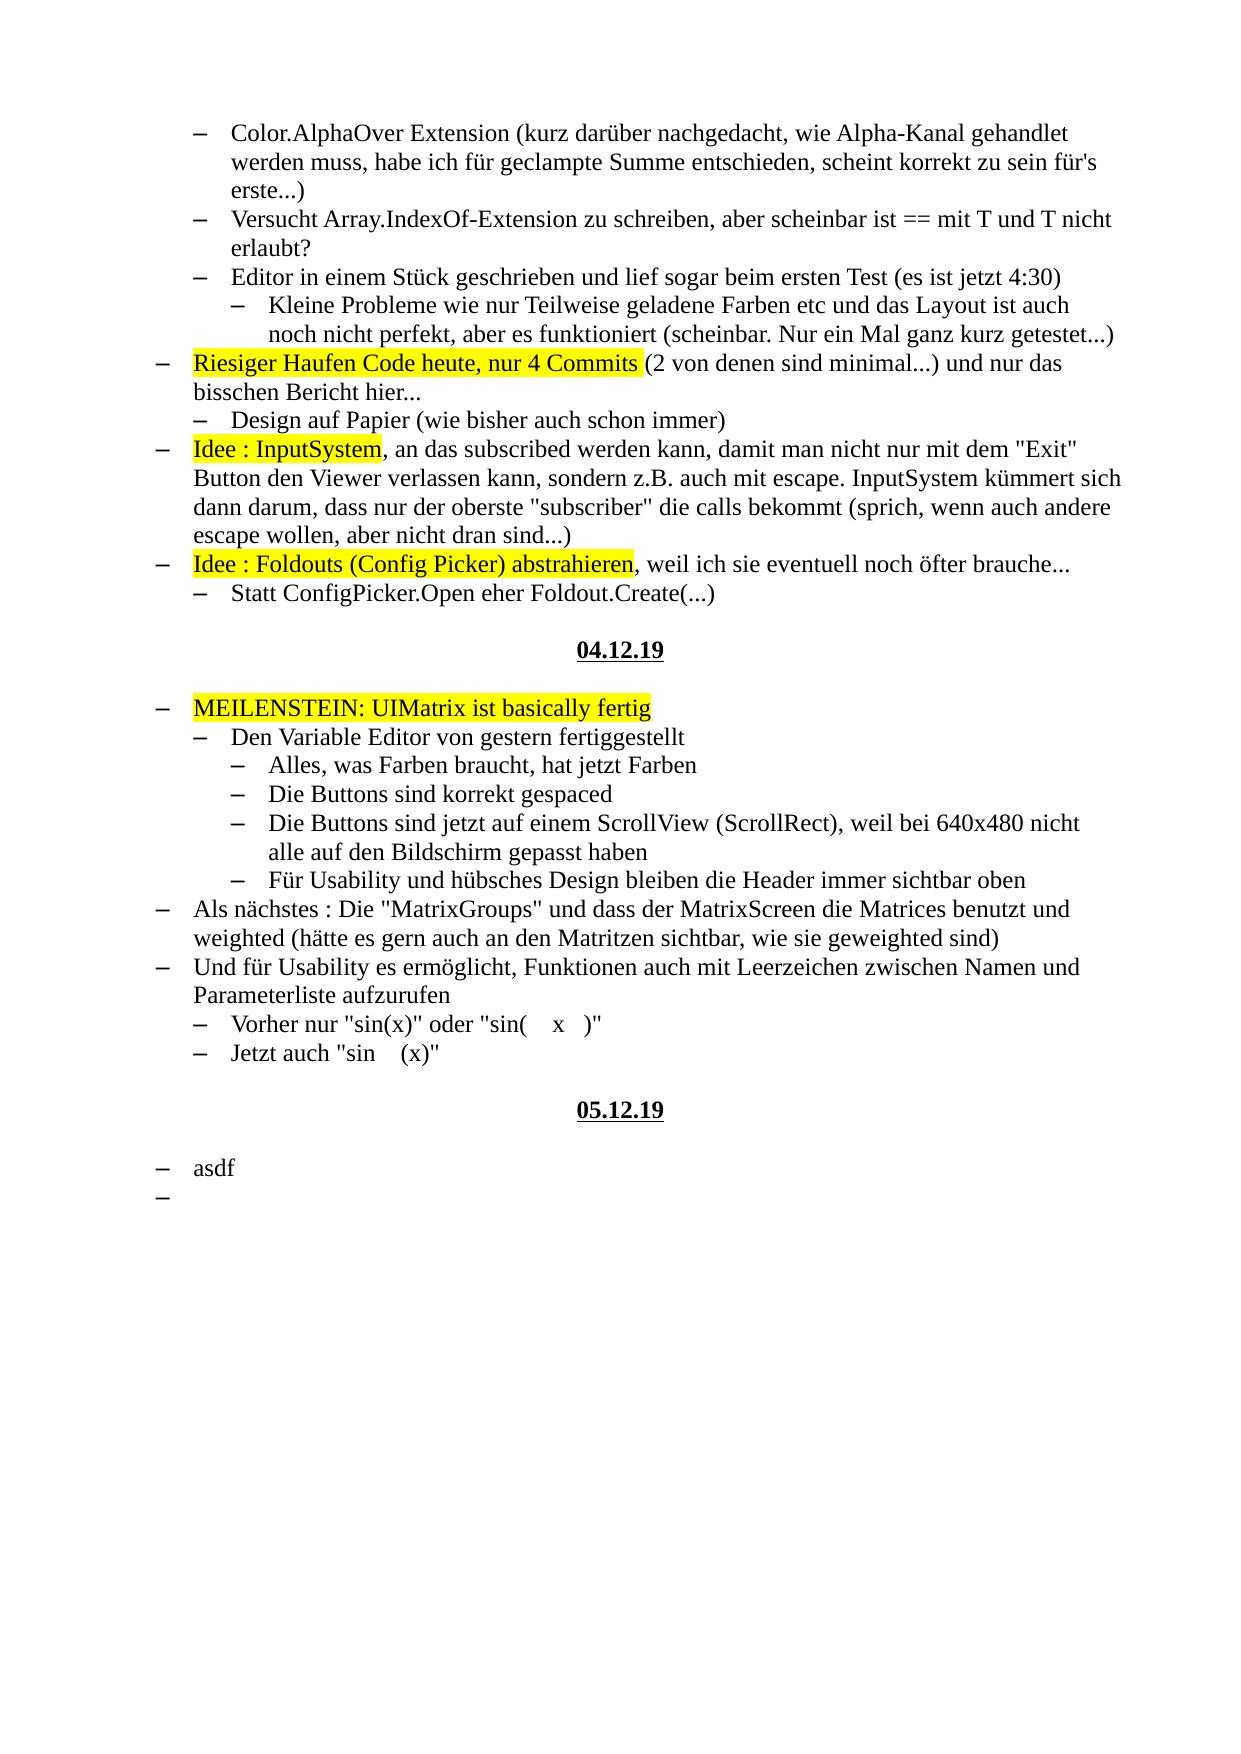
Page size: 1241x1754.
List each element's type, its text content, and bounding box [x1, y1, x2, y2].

list Vorher nur "sin(x)" oder "sin( x )" [193, 1009, 1122, 1038]
list Den Variable Editor von gestern fertiggestellt [193, 722, 1122, 751]
list Und für Usability es ermöglicht, Funktionen auch mit Leerzeichen zwischen Namen und Parameterliste aufzurufen [156, 952, 1122, 1009]
list asdf [156, 1153, 1122, 1182]
list Für Usability und hübsches Design bleiben die Header immer sichtbar oben [231, 866, 1122, 894]
list Versucht Array.IndexOf-Extension zu schreiben, aber scheinbar ist == mit T und T nicht erlaubt? [193, 204, 1122, 262]
list Color.AlphaOver Extension (kurz darüber nachgedacht, wie Alpha-Kanal gehandlet werden muss, habe ich für geclampte Summe entschieden, scheint korrekt zu sein für's erste...) [193, 118, 1122, 204]
list Idee : Foldouts (Config Picker) abstrahieren, weil ich sie eventuell noch öfter brauche... [156, 549, 1122, 578]
list Riesiger Haufen Code heute, nur 4 Commits (2 von denen sind minimal...) und nur das bisschen Bericht hier... [156, 348, 1122, 406]
list Editor in einem Stück geschrieben und lief sogar beim ersten Test (es ist jetzt 4:30) [193, 262, 1122, 291]
list Jetzt auch "sin (x)" [193, 1038, 1122, 1067]
list Die Buttons sind jetzt auf einem ScrollView (ScrollRect), weil bei 640x480 nicht alle auf den Bildschirm gepasst haben [231, 808, 1122, 866]
list Idee : InputSystem, an das subscribed werden kann, damit man nicht nur mit dem "Exit" Button den Viewer verlassen kann, sondern z.B. auch mit escape. InputSystem kümmert sich dann darum, dass nur der oberste "subscriber" die calls bekommt (sprich, wenn auch andere escape wollen, aber nicht dran sind...) [156, 434, 1122, 549]
list MEILENSTEIN: UIMatrix ist basically fertig [156, 693, 1122, 722]
list Die Buttons sind korrekt gespaced [231, 779, 1122, 808]
text 05.12.19 [118, 1096, 1122, 1124]
list Design auf Papier (wie bisher auch schon immer) [193, 406, 1122, 434]
list Alles, was Farben braucht, hat jetzt Farben [231, 751, 1122, 779]
list Kleine Probleme wie nur Teilweise geladene Farben etc und das Layout ist auch noch nicht perfekt, aber es funktioniert (scheinbar. Nur ein Mal ganz kurz getestet...) [231, 291, 1122, 348]
list Statt ConfigPicker.Open eher Foldout.Create(...) [193, 578, 1122, 607]
text 04.12.19 [118, 636, 1122, 664]
list Als nächstes : Die "MatrixGroups" und dass der MatrixScreen die Matrices benutzt und weighted (hätte es gern auch an den Matritzen sichtbar, wie sie geweighted sind) [156, 894, 1122, 952]
